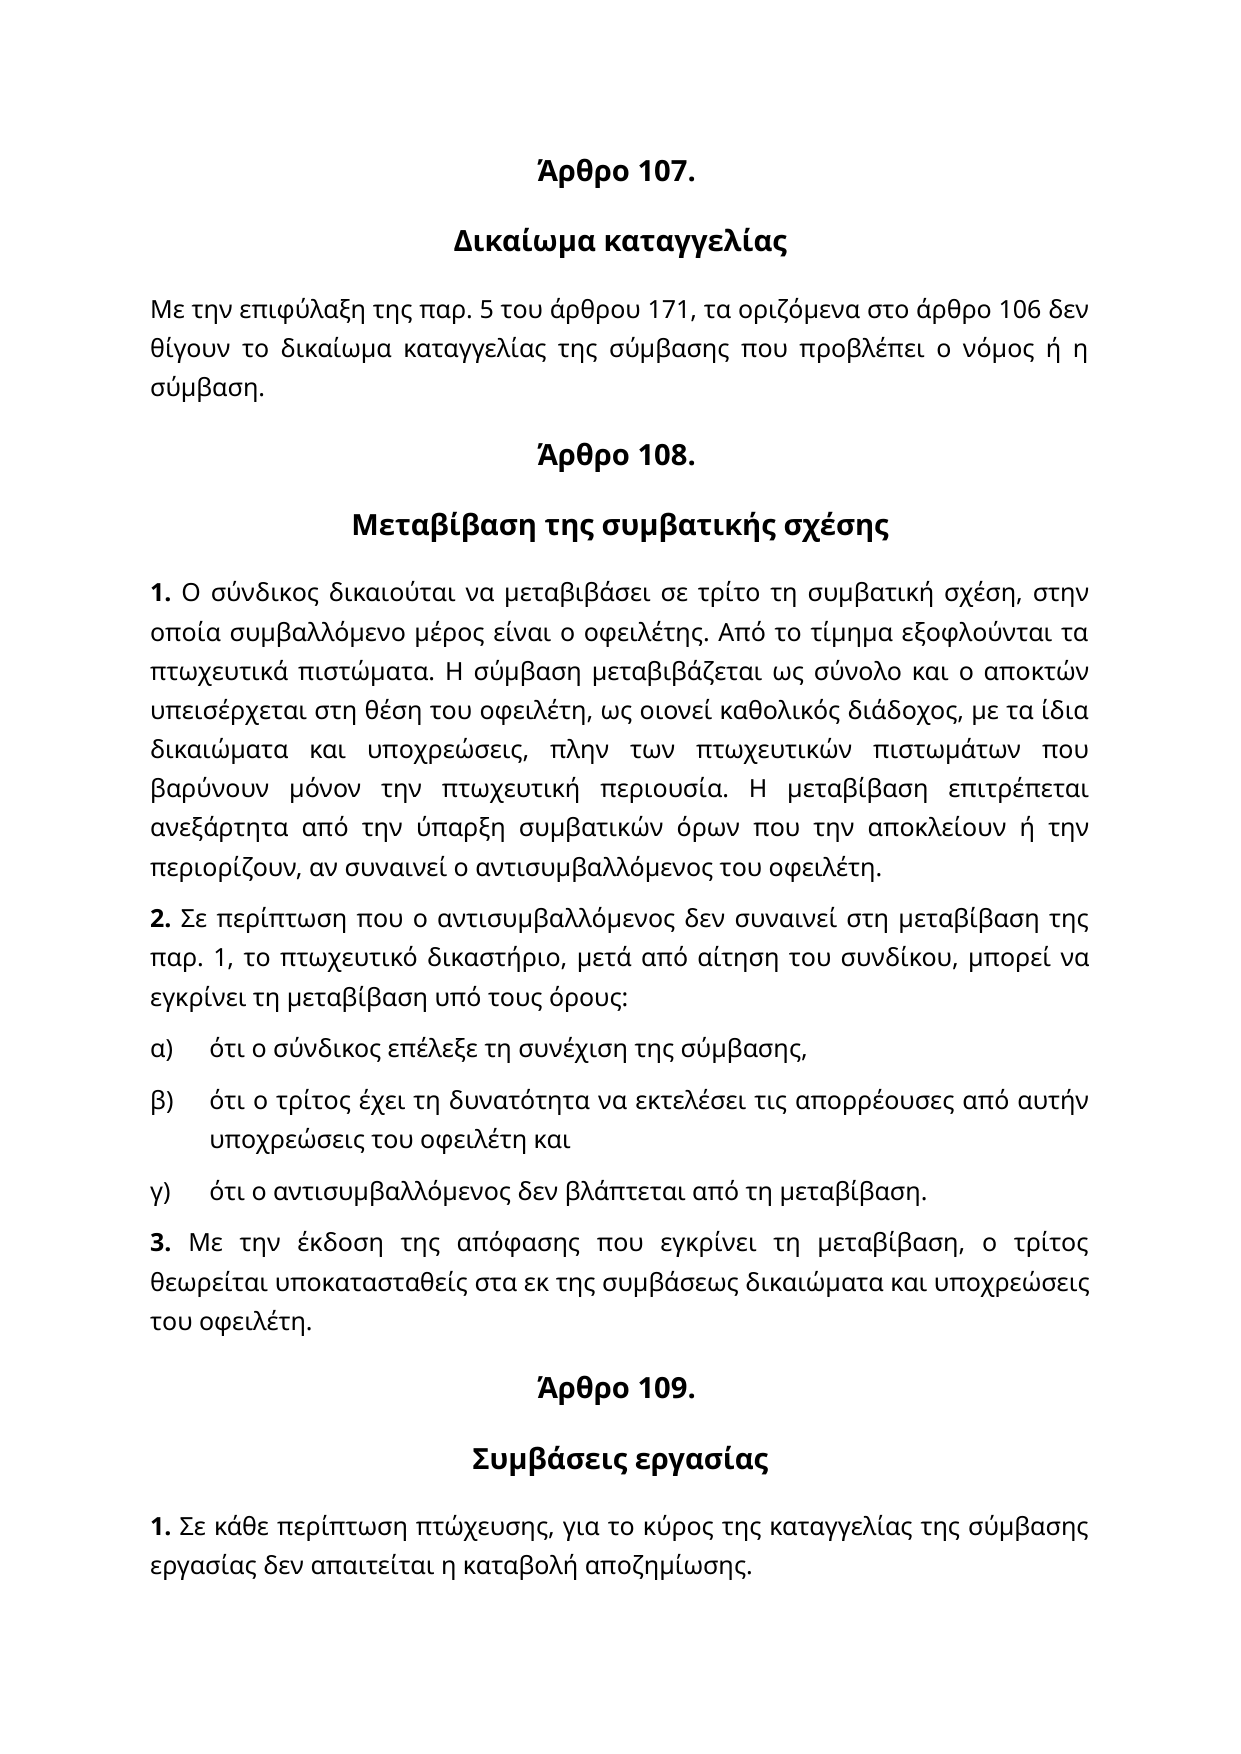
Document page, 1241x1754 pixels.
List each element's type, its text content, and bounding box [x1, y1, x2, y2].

text Με την επιφύλαξη της παρ. 5 του άρθρου 171, τα οριζόμενα στο άρθρο 106 δεν θίγουν το δικαίωμα καταγγελίας της σύμβασης που προβλέπει ο νόμος ή η σύμβαση. [150, 291, 1090, 404]
subtitle Μεταβίβαση της συμβατικής σχέσης [150, 504, 1090, 544]
subtitle Συμβάσεις εργασίας [150, 1438, 1090, 1478]
text 3. Με την έκδοση της απόφασης που εγκρίνει τη μεταβίβαση, ο τρίτος θεωρείται υποκατασταθείς στα εκ της συμβάσεως δικαιώματα και υποχρεώσεις του οφειλέτη. [150, 1225, 1090, 1337]
list α) ότι ο σύνδικος επέλεξε τη συνέχιση της σύμβασης, [150, 1031, 1090, 1065]
list β) ότι ο τρίτος έχει τη δυνατότητα να εκτελέσει τις απορρέουσες από αυτήν υποχρεώσεις του οφειλέτη και [150, 1082, 1090, 1156]
text 1. Ο σύνδικος δικαιούται να μεταβιβάσει σε τρίτο τη συμβατική σχέση, στην οποία συμβαλλόμενο μέρος είναι ο οφειλέτης. Από το τίμημα εξοφλούνται τα πτωχευτικά πιστώματα. Η σύμβαση μεταβιβάζεται ως σύνολο και ο αποκτών υπεισέρχεται στη θέση του οφειλέτη, ως οιονεί καθολικός διάδοχος, με τα ίδια δικαιώματα και υποχρεώσεις, πλην των πτωχευτικών πιστωμάτων που βαρύνουν μόνον την πτωχευτική περιουσία. Η μεταβίβαση επιτρέπεται ανεξάρτητα από την ύπαρξη συμβατικών όρων που την αποκλείουν ή την περιορίζουν, αν συναινεί ο αντισυμβαλλόμενος του οφειλέτη. [150, 575, 1090, 883]
subtitle Άρθρο 108. [150, 434, 1090, 473]
subtitle Άρθρο 107. [150, 150, 1090, 190]
list γ) ότι ο αντισυμβαλλόμενος δεν βλάπτεται από τη μεταβίβαση. [150, 1173, 1090, 1207]
text 2. Σε περίπτωση που ο αντισυμβαλλόμενος δεν συναινεί στη μεταβίβαση της παρ. 1, το πτωχευτικό δικαστήριο, μετά από αίτηση του συνδίκου, μπορεί να εγκρίνει τη μεταβίβαση υπό τους όρους: [150, 901, 1090, 1013]
text 1. Σε κάθε περίπτωση πτώχευσης, για το κύρος της καταγγελίας της σύμβασης εργασίας δεν απαιτείται η καταβολή αποζημίωσης. [150, 1509, 1090, 1582]
subtitle Άρθρο 109. [150, 1367, 1090, 1407]
subtitle Δικαίωμα καταγγελίας [150, 221, 1090, 260]
